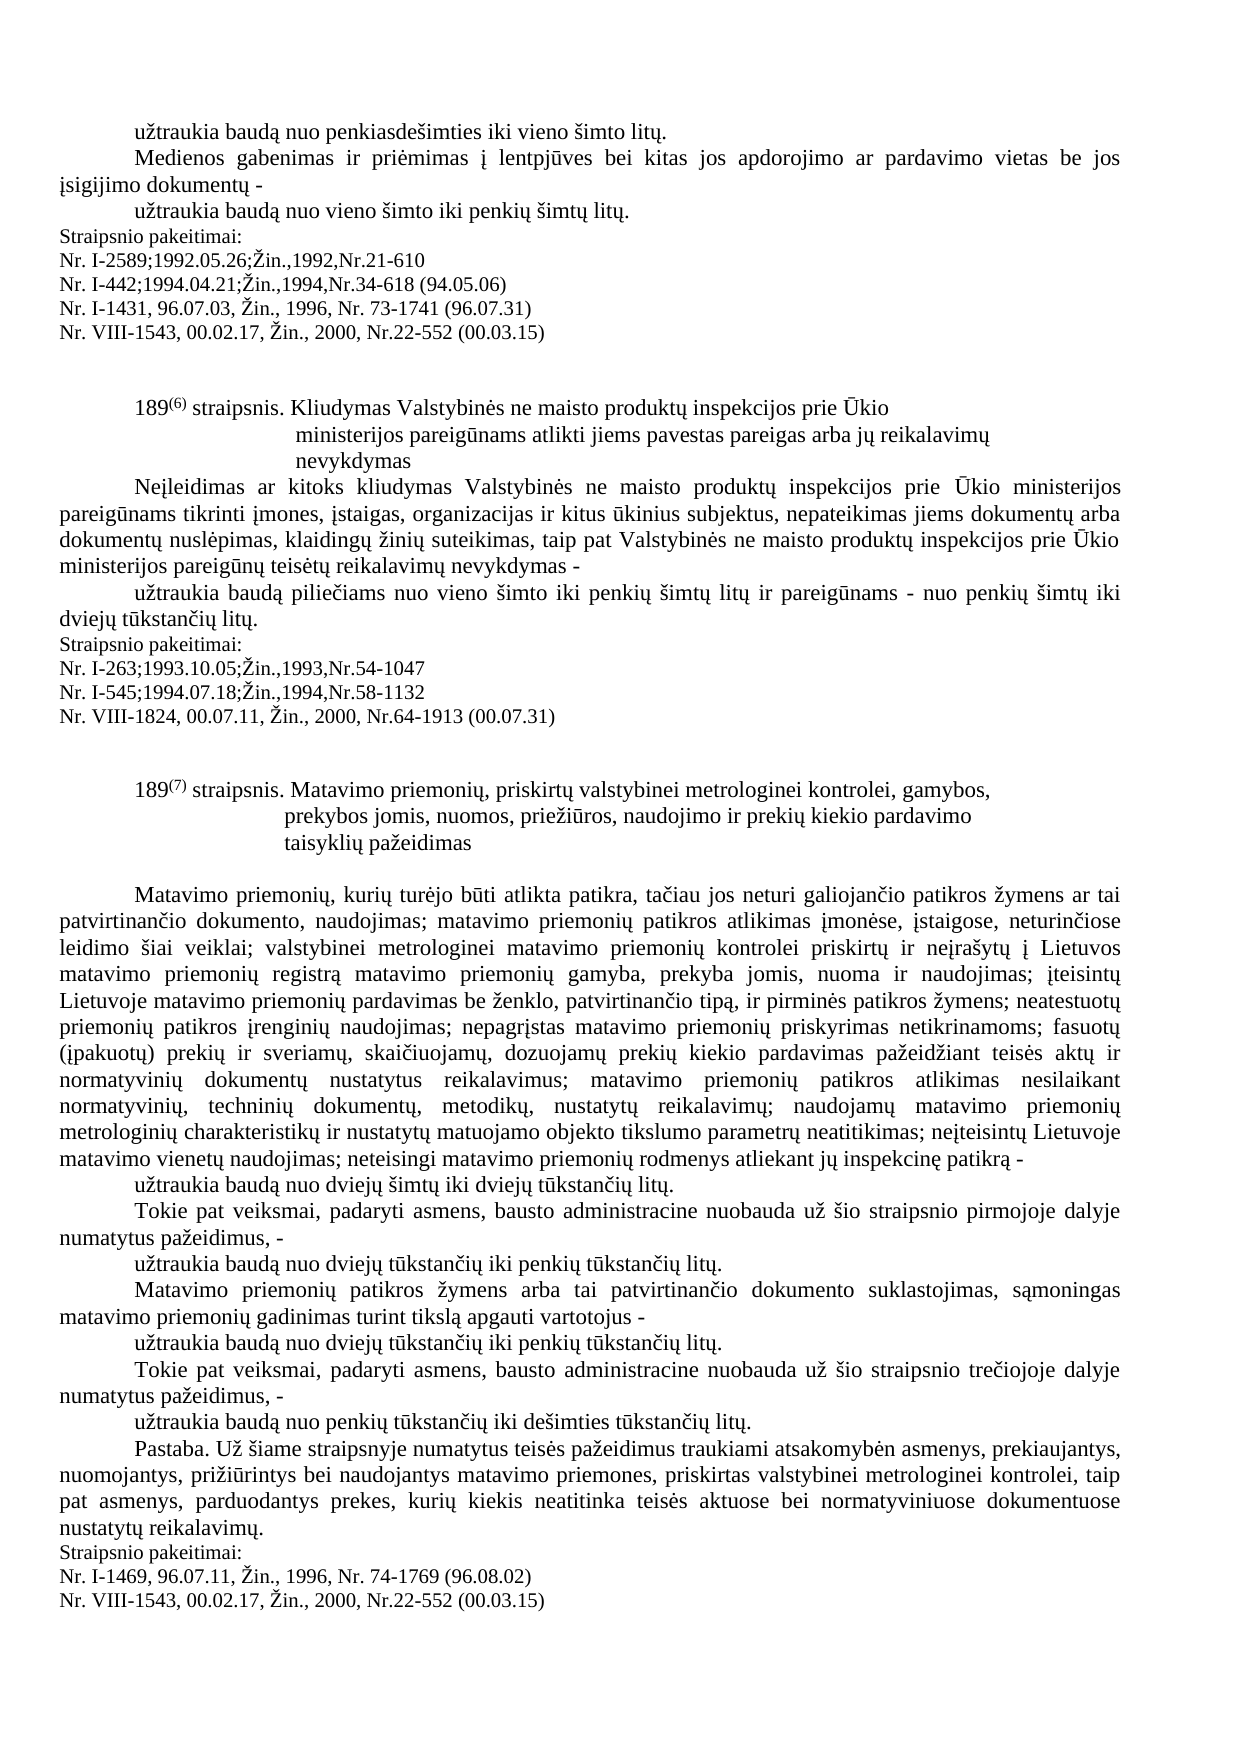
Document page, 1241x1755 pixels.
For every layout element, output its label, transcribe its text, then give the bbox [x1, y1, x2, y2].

text Nr. I-1469, 96.07.11, Žin., 1996, Nr. 74-1769 (96.08.02) [59, 1564, 1122, 1588]
text Nr. I-2589;1992.05.26;Žin.,1992,Nr.21-610 [59, 248, 1122, 272]
text užtraukia baudą nuo vieno šimto iki penkių šimtų litų. [59, 197, 1122, 223]
text Neįleidimas ar kitoks kliudymas Valstybinės ne maisto produktų inspekcijos prie Ūkio ministerijos pareigūnams tikrinti įmones, įstaigas, organizacijas ir kitus ūkinius subjektus, nepateikimas jiems dokumentų arba dokumentų nuslėpimas, klaidingų žinių suteikimas, taip pat Valstybinės ne maisto produktų inspekcijos prie Ūkio ministerijos pareigūnų teisėtų reikalavimų nevykdymas - [59, 473, 1121, 579]
text užtraukia baudą nuo penkiasdešimties iki vieno šimto litų. [59, 118, 1122, 144]
text Nr. VIII-1543, 00.02.17, Žin., 2000, Nr.22-552 (00.03.15) [59, 1588, 1122, 1612]
text Matavimo priemonių, kurių turėjo būti atlikta patikra, tačiau jos neturi galiojančio patikros žymens ar tai patvirtinančio dokumento, naudojimas; matavimo priemonių patikros atlikimas įmonėse, įstaigose, neturinčiose leidimo šiai veiklai; valstybinei metrologinei matavimo priemonių kontrolei priskirtų ir neįrašytų į Lietuvos matavimo priemonių registrą matavimo priemonių gamyba, prekyba jomis, nuoma ir naudojimas; įteisintų Lietuvoje matavimo priemonių pardavimas be ženklo, patvirtinančio tipą, ir pirminės patikros žymens; neatestuotų priemonių patikros įrenginių naudojimas; nepagrįstas matavimo priemonių priskyrimas netikrinamoms; fasuotų (įpakuotų) prekių ir sveriamų, skaičiuojamų, dozuojamų prekių kiekio pardavimas pažeidžiant teisės aktų ir normatyvinių dokumentų nustatytus reikalavimus; matavimo priemonių patikros atlikimas nesilaikant normatyvinių, techninių dokumentų, metodikų, nustatytų reikalavimų; naudojamų matavimo priemonių metrologinių charakteristikų ir nustatytų matuojamo objekto tikslumo parametrų neatitikimas; neįteisintų Lietuvoje matavimo vienetų naudojimas; neteisingi matavimo priemonių rodmenys atliekant jų inspekcinę patikrą - [59, 881, 1122, 1171]
text taisyklių pažeidimas [284, 828, 1122, 855]
text nevykdymas [295, 447, 1121, 473]
text užtraukia baudą nuo dviejų tūkstančių iki penkių tūkstančių litų. [59, 1329, 1122, 1356]
text Straipsnio pakeitimai: [59, 223, 1122, 248]
text Tokie pat veiksmai, padaryti asmens, bausto administracine nuobauda už šio straipsnio trečiojoje dalyje numatytus pažeidimus, - [59, 1356, 1122, 1408]
text Straipsnio pakeitimai: [59, 631, 1122, 656]
text Matavimo priemonių patikros žymens arba tai patvirtinančio dokumento suklastojimas, sąmoningas matavimo priemonių gadinimas turint tikslą apgauti vartotojus - [59, 1277, 1122, 1329]
text užtraukia baudą piliečiams nuo vieno šimto iki penkių šimtų litų ir pareigūnams - nuo penkių šimtų iki dviejų tūkstančių litų. [59, 579, 1122, 631]
text Pastaba. Už šiame straipsnyje numatytus teisės pažeidimus traukiami atsakomybėn asmenys, prekiaujantys, nuomojantys, prižiūrintys bei naudojantys matavimo priemones, priskirtas valstybinei metrologinei kontrolei, taip pat asmenys, parduodantys prekes, kurių kiekis neatitinka teisės aktuose bei normatyviniuose dokumentuose nustatytų reikalavimų. [59, 1435, 1122, 1540]
text Nr. I-263;1993.10.05;Žin.,1993,Nr.54-1047 [59, 656, 1122, 679]
text Nr. I-442;1994.04.21;Žin.,1994,Nr.34-618 (94.05.06) [59, 272, 1122, 296]
text 189(6) straipsnis. Kliudymas Valstybinės ne maisto produktų inspekcijos prie Ūkio [134, 394, 1121, 421]
text Straipsnio pakeitimai: [59, 1540, 1122, 1564]
text Nr. VIII-1543, 00.02.17, Žin., 2000, Nr.22-552 (00.03.15) [59, 320, 1122, 344]
text užtraukia baudą nuo dviejų tūkstančių iki penkių tūkstančių litų. [59, 1250, 1122, 1277]
text užtraukia baudą nuo penkių tūkstančių iki dešimties tūkstančių litų. [59, 1408, 1122, 1435]
text 189(7) straipsnis. Matavimo priemonių, priskirtų valstybinei metrologinei kontrolei, gamybos, [134, 776, 1122, 802]
text užtraukia baudą nuo dviejų šimtų iki dviejų tūkstančių litų. [59, 1171, 1122, 1197]
text Nr. VIII-1824, 00.07.11, Žin., 2000, Nr.64-1913 (00.07.31) [59, 704, 1122, 728]
text prekybos jomis, nuomos, priežiūros, naudojimo ir prekių kiekio pardavimo [284, 802, 1122, 828]
text Medienos gabenimas ir priėmimas į lentpjūves bei kitas jos apdorojimo ar pardavimo vietas be jos įsigijimo dokumentų - [59, 144, 1122, 197]
text Tokie pat veiksmai, padaryti asmens, bausto administracine nuobauda už šio straipsnio pirmojoje dalyje numatytus pažeidimus, - [59, 1197, 1122, 1250]
text ministerijos pareigūnams atlikti jiems pavestas pareigas arba jų reikalavimų [295, 421, 1121, 447]
text Nr. I-545;1994.07.18;Žin.,1994,Nr.58-1132 [59, 679, 1122, 704]
text Nr. I-1431, 96.07.03, Žin., 1996, Nr. 73-1741 (96.07.31) [59, 296, 1122, 320]
